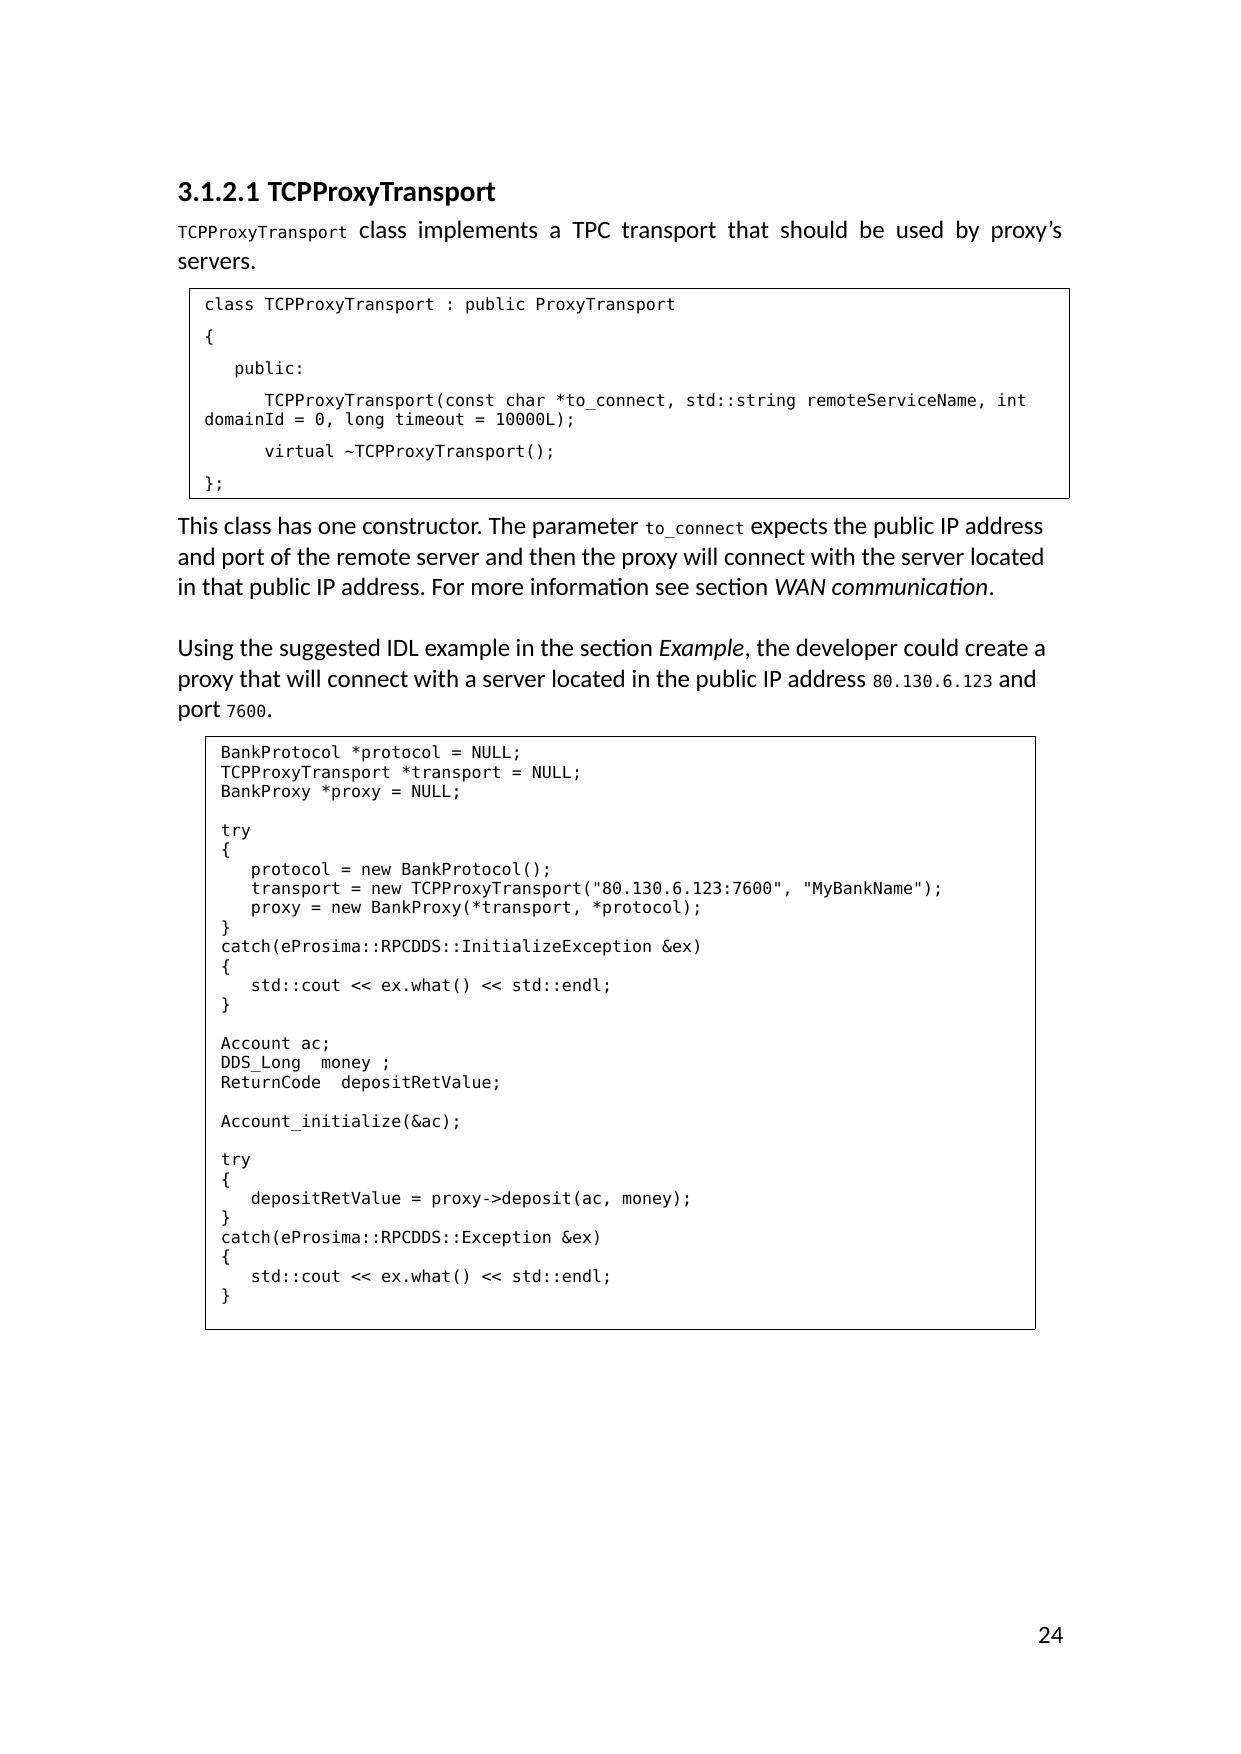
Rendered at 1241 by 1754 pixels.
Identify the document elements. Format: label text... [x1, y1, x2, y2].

text Using the suggested IDL example in the section Example, the developer could create a proxy that will connect with a server located in the public IP address 80.130.6.123 and port 7600. [177, 632, 1063, 724]
text transport = new TCPProxyTransport("80.130.6.123:7600", "MyBankName"); [221, 879, 1020, 898]
text ReturnCode depositRetValue; [221, 1073, 1020, 1092]
text depositRetValue = proxy->deposit(ac, money); [221, 1189, 1020, 1208]
text virtual ~TCPProxyTransport(); [204, 442, 1054, 461]
text { [221, 956, 1020, 976]
text TCPProxyTransport class implements a TPC transport that should be used by proxy’s servers. [177, 214, 1063, 276]
text try [221, 1150, 1020, 1169]
text } [221, 1286, 1020, 1305]
text } [221, 1208, 1020, 1228]
text BankProxy *proxy = NULL; [221, 782, 1020, 801]
text DDS_Long money ; [221, 1053, 1020, 1073]
text Account ac; [221, 1034, 1020, 1053]
text This class has one constructor. The parameter to_connect expects the public IP address and port of the remote server and then the proxy will connect with the server located in that public IP address. For more information see section WAN communication. [177, 510, 1063, 602]
text catch(eProsima::RPCDDS::InitializeException &ex) [221, 937, 1020, 956]
text { [221, 1169, 1020, 1189]
text Account_initialize(&ac); [221, 1111, 1020, 1131]
text } [221, 995, 1020, 1014]
subtitle TCPProxyTransport [177, 173, 1063, 208]
text TCPProxyTransport *transport = NULL; [221, 763, 1020, 782]
text proxy = new BankProxy(*transport, *protocol); [221, 898, 1020, 918]
text { [221, 840, 1020, 859]
text std::cout << ex.what() << std::endl; [221, 1266, 1020, 1286]
text catch(eProsima::RPCDDS::Exception &ex) [221, 1228, 1020, 1247]
text try [221, 821, 1020, 840]
text } [221, 918, 1020, 937]
text BankProtocol *protocol = NULL; [221, 743, 1020, 763]
text { [221, 1247, 1020, 1266]
text { [204, 327, 1054, 346]
text protocol = new BankProtocol(); [221, 859, 1020, 879]
text }; [204, 474, 1054, 491]
text std::cout << ex.what() << std::endl; [221, 976, 1020, 995]
text TCPProxyTransport(const char *to_connect, std::string remoteServiceName, int domainId = 0, long timeout = 10000L); [204, 391, 1054, 429]
text public: [204, 359, 1054, 378]
text class TCPProxyTransport : public ProxyTransport [204, 295, 1054, 314]
